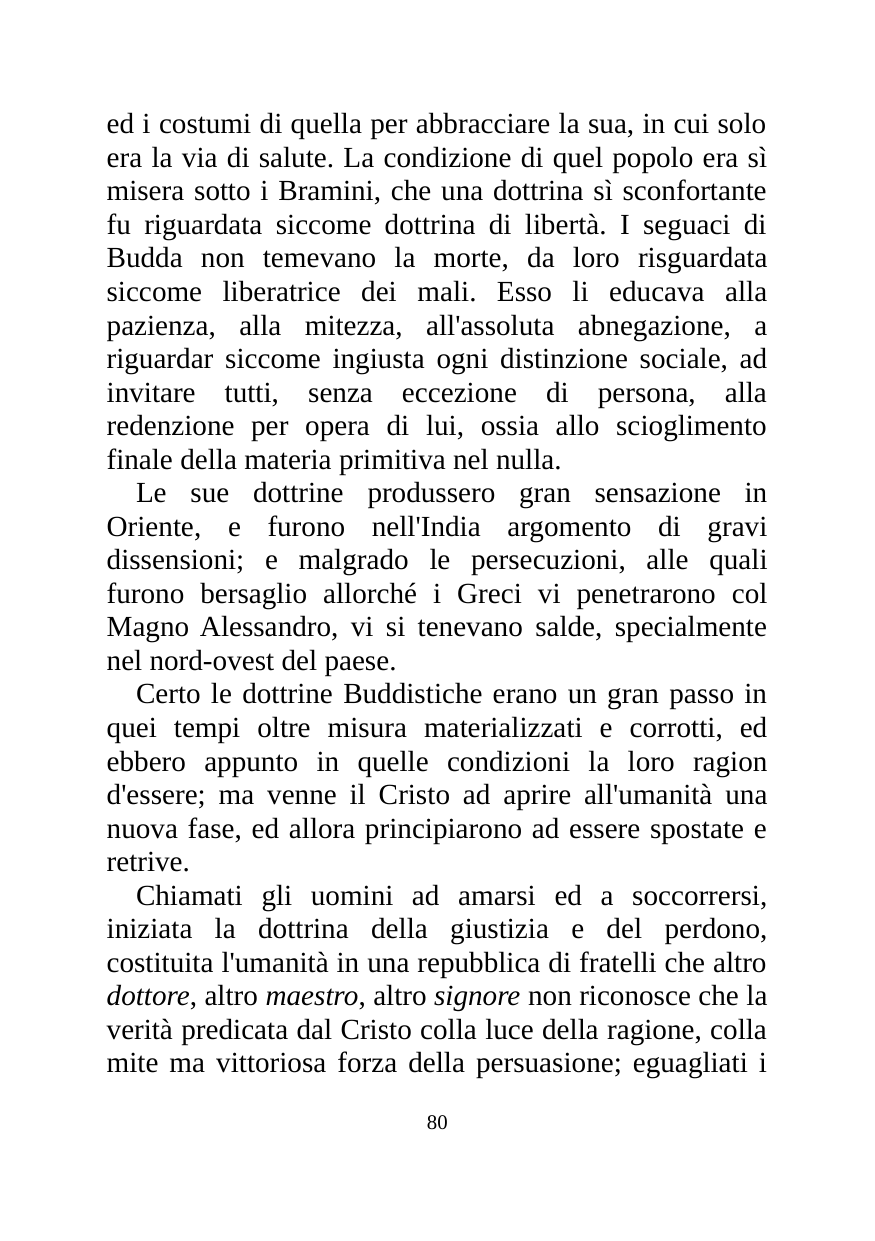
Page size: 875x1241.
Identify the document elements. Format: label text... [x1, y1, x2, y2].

text Certo le dottrine Buddistiche erano un gran passo in quei tempi oltre misura materializzati e corrotti, ed ebbero appunto in quelle condizioni la loro ragion d'essere; ma venne il Cristo ad aprire all'umanità una nuova fase, ed allora principiarono ad essere spostate e retrive. [106, 677, 768, 878]
text Chiamati gli uomini ad amarsi ed a soccorrersi, iniziata la dottrina della giustizia e del perdono, costituita l'umanità in una repubblica di fratelli che altro dottore, altro maestro, altro signore non riconosce che la verità predicata dal Cristo colla luce della ragione, colla mite ma vittoriosa forza della persuasione; eguagliati i [106, 878, 768, 1079]
text ed i costumi di quella per abbracciare la sua, in cui solo era la via di salute. La condizione di quel popolo era sì misera sotto i Bramini, che una dottrina sì sconfortante fu riguardata siccome dottrina di libertà. I seguaci di Budda non temevano la morte, da loro risguardata siccome liberatrice dei mali. Esso li educava alla pazienza, alla mitezza, all'assoluta abnegazione, a riguardar siccome ingiusta ogni distinzione sociale, ad invitare tutti, senza eccezione di persona, alla redenzione per opera di lui, ossia allo scioglimento finale della materia primitiva nel nulla. [106, 106, 768, 475]
text Le sue dottrine produssero gran sensazione in Oriente, e furono nell'India argomento di gravi dissensioni; e malgrado le persecuzioni, alle quali furono bersaglio allorché i Greci vi penetrarono col Magno Alessandro, vi si tenevano salde, specialmente nel nord-ovest del paese. [106, 475, 768, 677]
